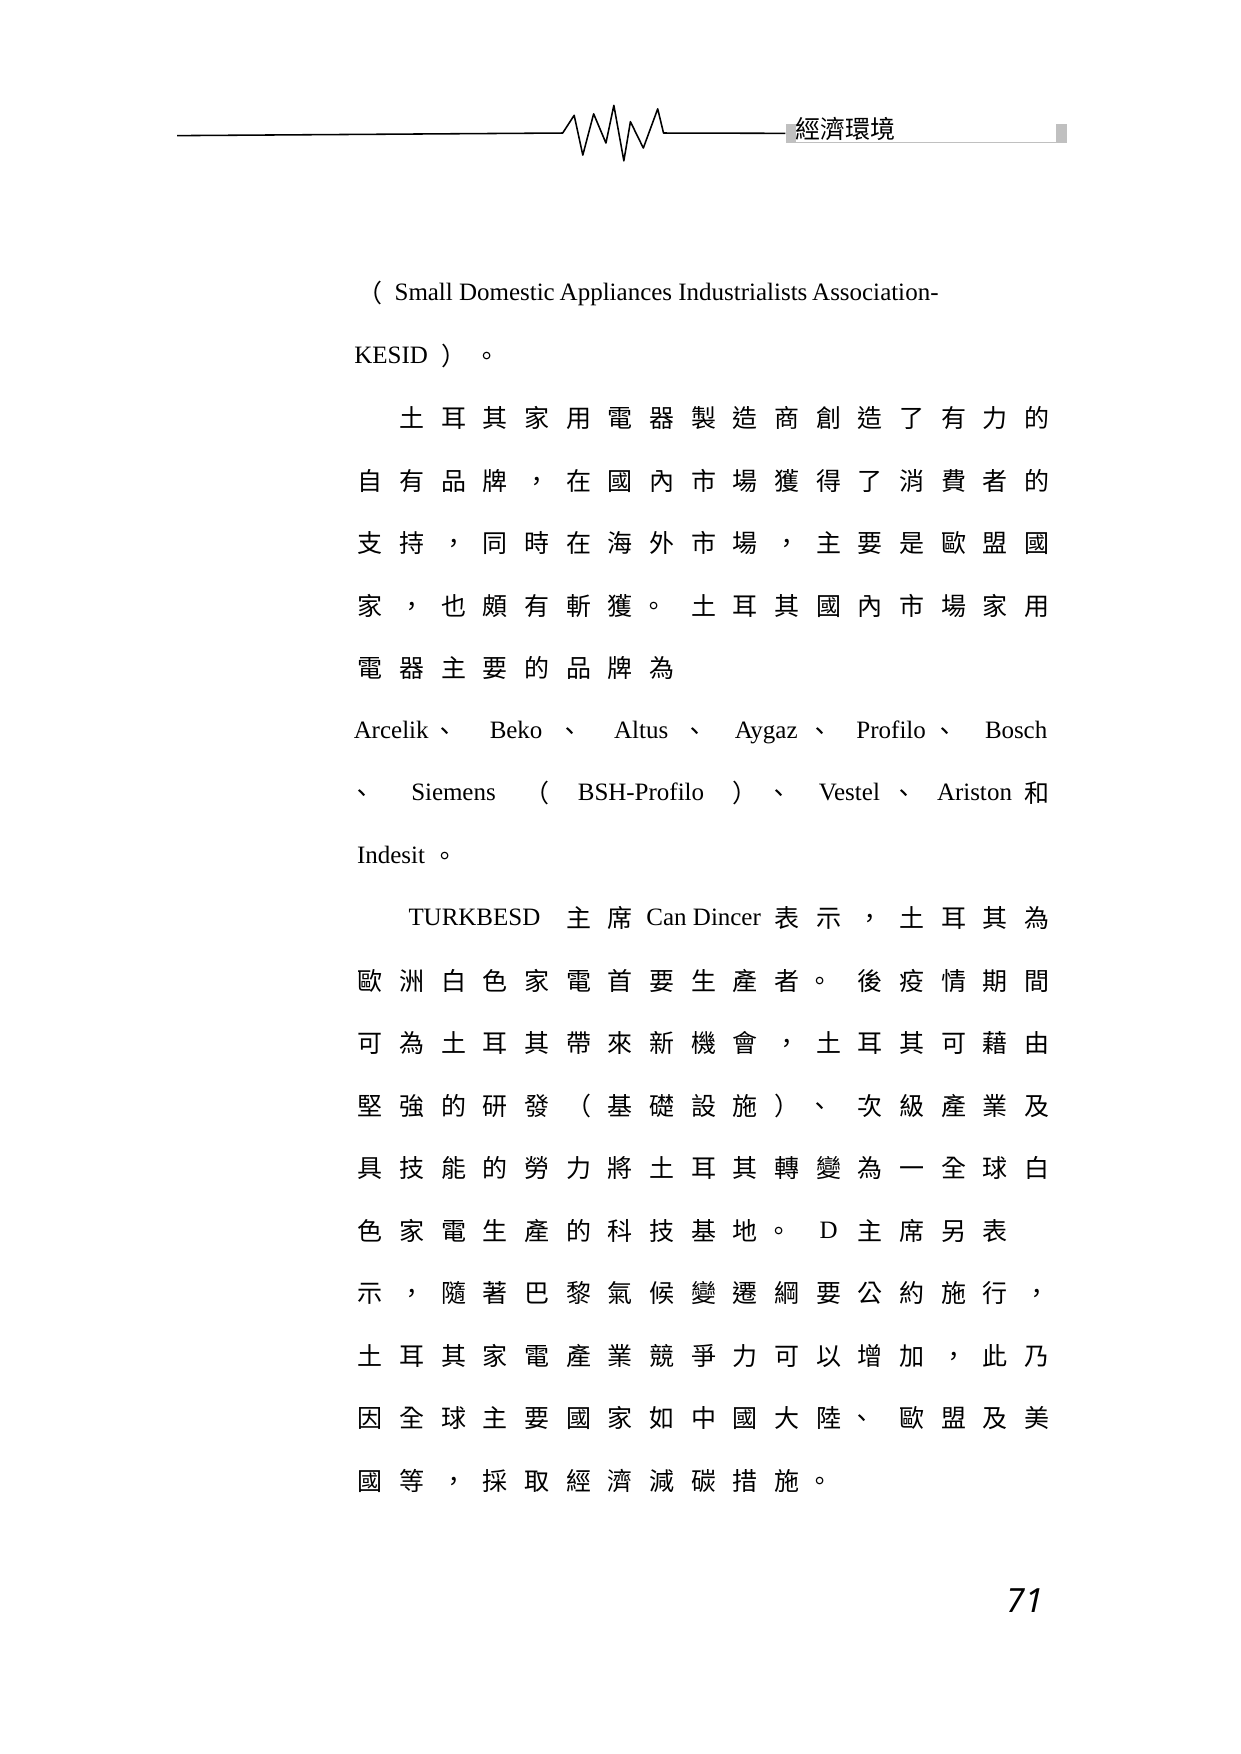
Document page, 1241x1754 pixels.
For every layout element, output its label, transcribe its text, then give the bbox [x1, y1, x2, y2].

text TURKBESD主席Can Dincer表示，土耳其為歐洲白色家電首要生產者。後疫情期間可為土耳其帶來新機會，土耳其可藉由堅強的研發（基礎設施）、次級產業及具技能的勞力將土耳其轉變為一全球白色家電生產的科技基地。D主席另表示，隨著巴黎氣候變遷綱要公約施行，土耳其家電產業競爭力可以增加，此乃因全球主要國家如中國大陸、歐盟及美國等，採取經濟減碳措施。 [330, 875, 1058, 1500]
text 土耳其家用電器製造商創造了有力的自有品牌，在國內市場獲得了消費者的支持，同時在海外市場，主要是歐盟國家，也頗有斬獲。土耳其國內市場家用電器主要的品牌為Arcelik、Beko、Altus、Aygaz、Profilo、Bosch、Siemens（BSH-Profilo）、Vestel、Ariston和Indesit。 [330, 375, 1058, 875]
text （Small Domestic Appliances Industrialists Association-KESID）。 [330, 250, 1058, 375]
